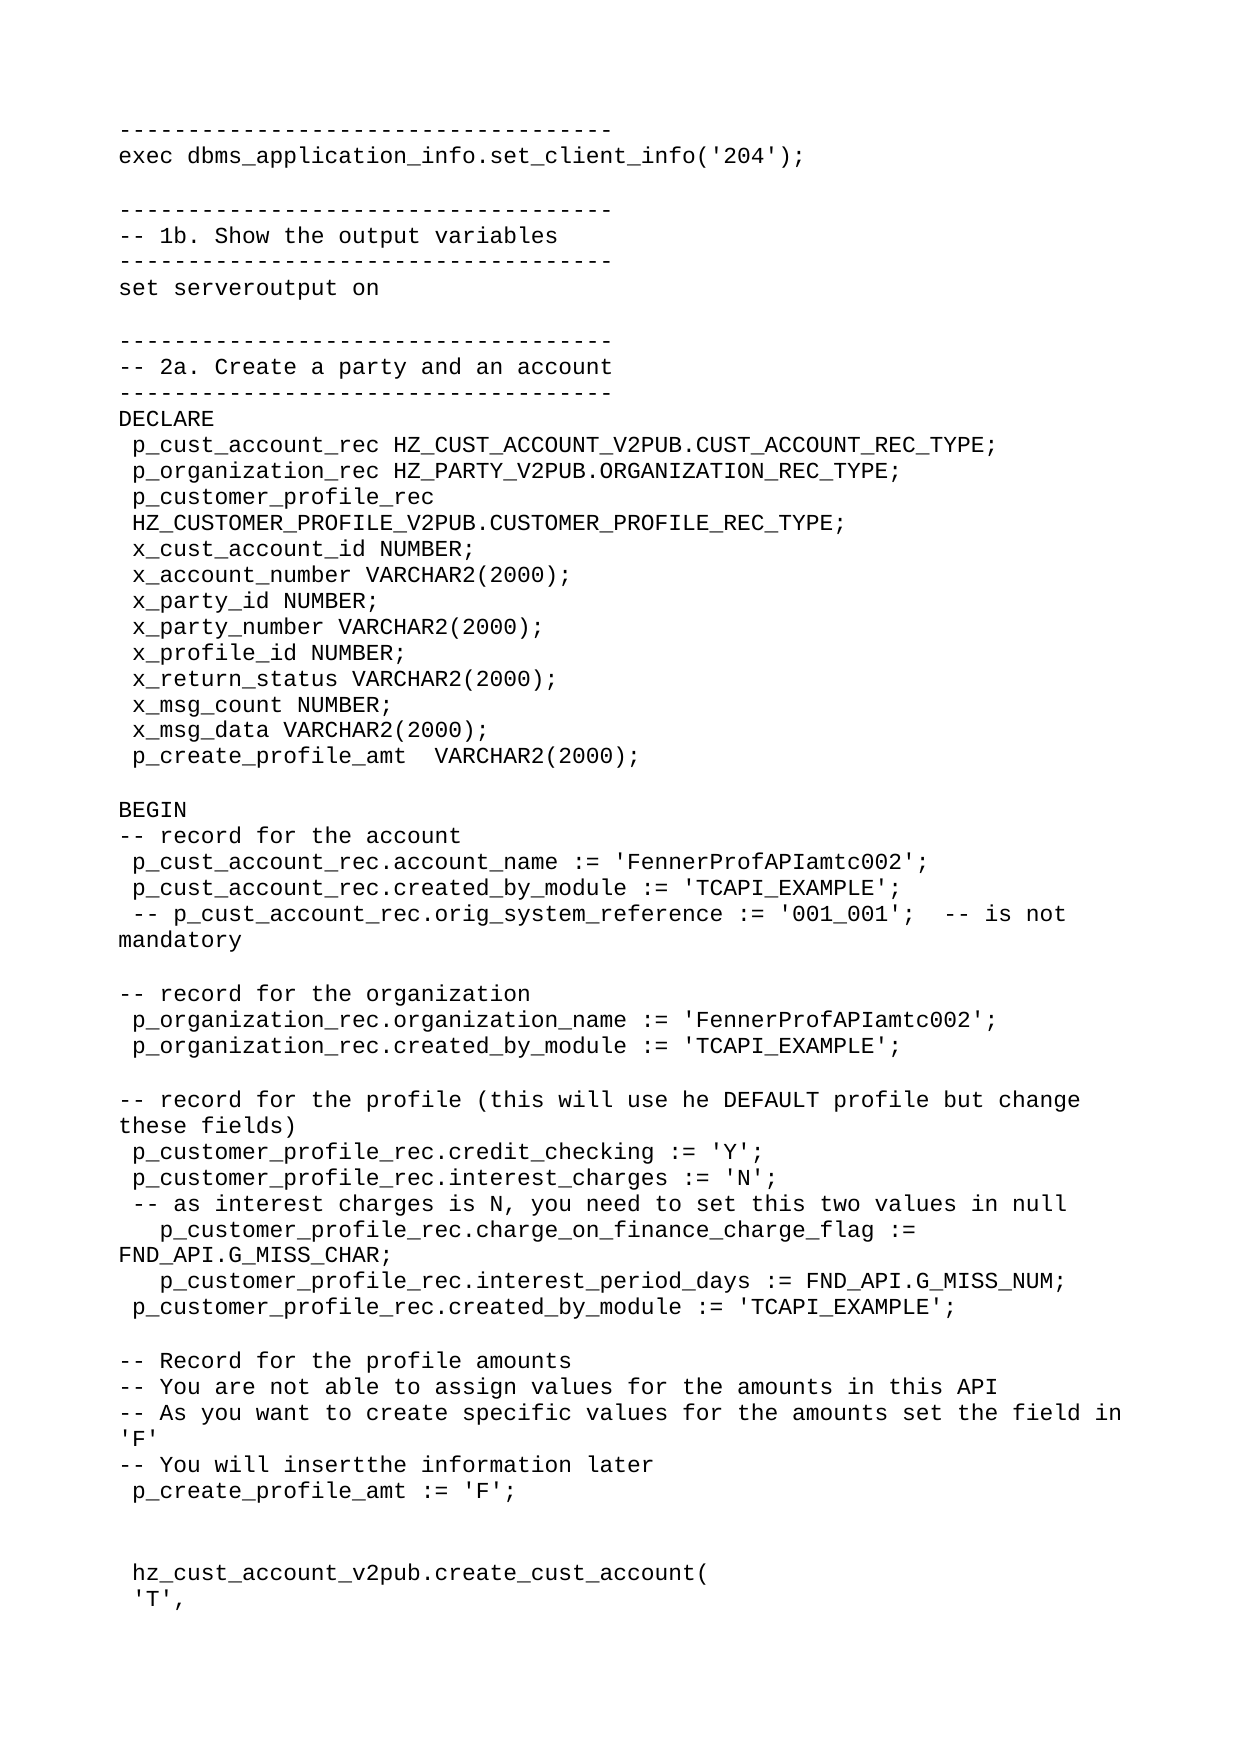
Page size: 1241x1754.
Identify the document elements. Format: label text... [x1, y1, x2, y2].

text p_create_profile_amt := 'F'; [118, 1479, 1122, 1505]
text p_customer_profile_rec.interest_period_days := FND_API.G_MISS_NUM; [118, 1270, 1122, 1296]
text ------------------------------------ [118, 382, 1122, 408]
text x_msg_count NUMBER; [118, 693, 1122, 719]
text p_cust_account_rec.account_name := 'FennerProfAPIamtc002'; [118, 851, 1122, 877]
text x_party_number VARCHAR2(2000); [118, 615, 1122, 641]
text -- record for the account [118, 825, 1122, 851]
text x_party_id NUMBER; [118, 589, 1122, 615]
text p_customer_profile_rec [118, 485, 1122, 511]
text -- record for the profile (this will use he DEFAULT profile but change these fields) [118, 1088, 1122, 1140]
text p_customer_profile_rec.credit_checking := 'Y'; [118, 1140, 1122, 1166]
text hz_cust_account_v2pub.create_cust_account( [118, 1561, 1122, 1587]
text p_organization_rec.organization_name := 'FennerProfAPIamtc002'; [118, 1008, 1122, 1034]
text ------------------------------------ [118, 118, 1122, 144]
text p_cust_account_rec HZ_CUST_ACCOUNT_V2PUB.CUST_ACCOUNT_REC_TYPE; [118, 433, 1122, 459]
text set serveroutput on [118, 276, 1122, 302]
text -- 1b. Show the output variables [118, 224, 1122, 250]
text -- 2a. Create a party and an account [118, 356, 1122, 382]
text x_account_number VARCHAR2(2000); [118, 563, 1122, 589]
text x_cust_account_id NUMBER; [118, 537, 1122, 563]
text -- You will insertthe information later [118, 1453, 1122, 1479]
text p_customer_profile_rec.interest_charges := 'N'; [118, 1166, 1122, 1192]
text ------------------------------------ [118, 250, 1122, 276]
text 'T', [118, 1587, 1122, 1613]
text HZ_CUSTOMER_PROFILE_V2PUB.CUSTOMER_PROFILE_REC_TYPE; [118, 511, 1122, 537]
text p_customer_profile_rec.charge_on_finance_charge_flag := FND_API.G_MISS_CHAR; [118, 1218, 1122, 1270]
text -- as interest charges is N, you need to set this two values in null [118, 1192, 1122, 1218]
text DECLARE [118, 408, 1122, 433]
text p_create_profile_amt VARCHAR2(2000); [118, 745, 1122, 771]
text -- Record for the profile amounts [118, 1350, 1122, 1376]
text -- You are not able to assign values for the amounts in this API [118, 1376, 1122, 1402]
text p_organization_rec HZ_PARTY_V2PUB.ORGANIZATION_REC_TYPE; [118, 459, 1122, 485]
text BEGIN [118, 799, 1122, 825]
text x_return_status VARCHAR2(2000); [118, 667, 1122, 693]
text -- As you want to create specific values for the amounts set the field in 'F' [118, 1402, 1122, 1453]
text p_customer_profile_rec.created_by_module := 'TCAPI_EXAMPLE'; [118, 1296, 1122, 1322]
text p_cust_account_rec.created_by_module := 'TCAPI_EXAMPLE'; [118, 877, 1122, 902]
text x_profile_id NUMBER; [118, 641, 1122, 667]
text x_msg_data VARCHAR2(2000); [118, 719, 1122, 745]
text -- record for the organization [118, 982, 1122, 1008]
text ------------------------------------ [118, 330, 1122, 356]
text -- p_cust_account_rec.orig_system_reference := '001_001'; -- is not mandatory [118, 902, 1122, 954]
text p_organization_rec.created_by_module := 'TCAPI_EXAMPLE'; [118, 1034, 1122, 1060]
text exec dbms_application_info.set_client_info('204'); [118, 144, 1122, 170]
text ------------------------------------ [118, 198, 1122, 224]
